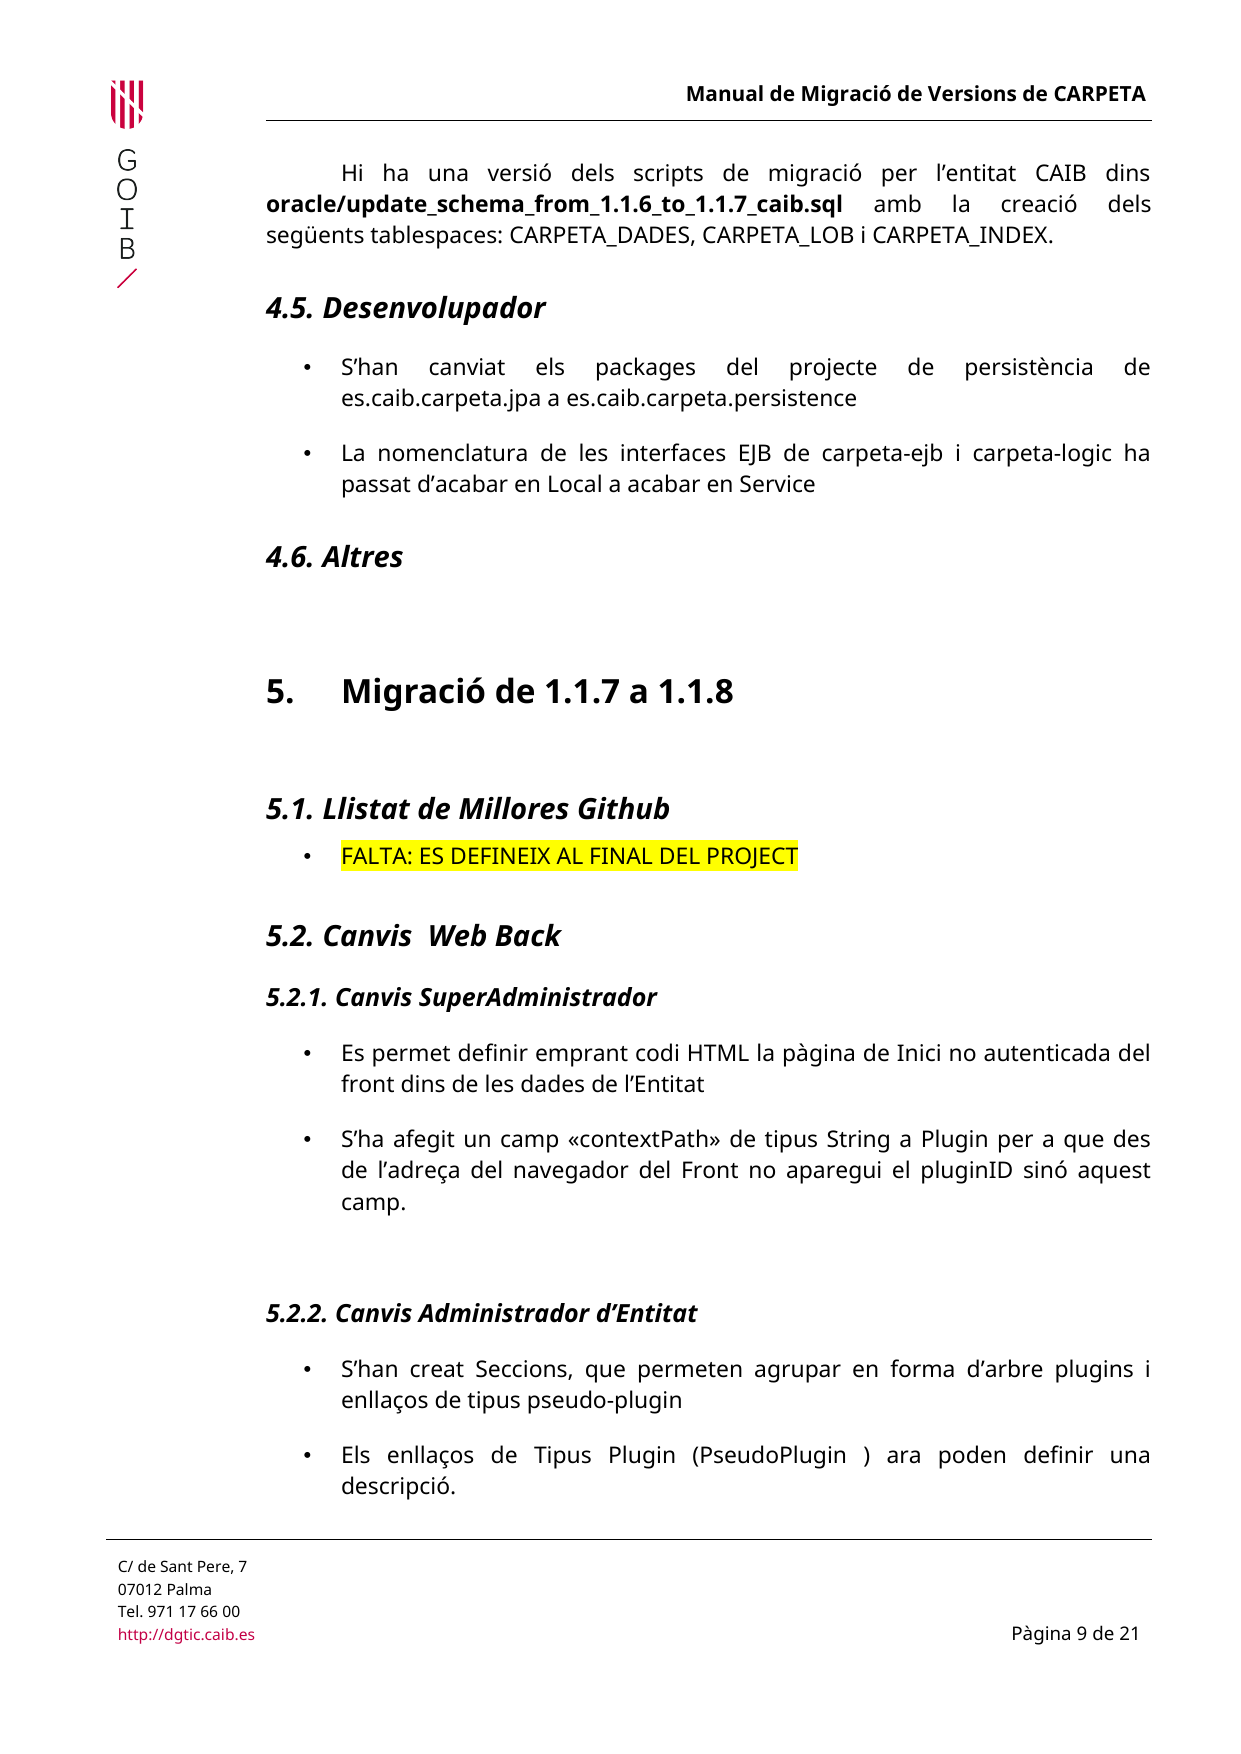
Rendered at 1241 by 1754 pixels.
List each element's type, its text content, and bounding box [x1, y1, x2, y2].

list Hi ha una versió dels scripts de migració per l’entitat CAIB dins oracle/update_schema_from_1.1.6_to_1.1.7_caib.sql amb la creació dels següents tablespaces: CARPETA_DADES, CARPETA_LOB i CARPETA_INDEX. [266, 156, 1152, 250]
list FALTA: ES DEFINEIX AL FINAL DEL PROJECT [303, 840, 1152, 871]
subtitle Altres [266, 536, 1152, 576]
subtitle Llistat de Millores Github [266, 788, 1152, 828]
list S’han creat Seccions, que permeten agrupar en forma d’arbre plugins i enllaços de tipus pseudo-plugin [303, 1353, 1152, 1415]
list Els enllaços de Tipus Plugin (PseudoPlugin ) ara poden definir una descripció. [303, 1439, 1152, 1501]
picture [82, 57, 172, 319]
subtitle Canvis Administrador d’Entitat [266, 1295, 1152, 1329]
subtitle Canvis SuperAdministrador [266, 979, 1152, 1014]
list Es permet definir emprant codi HTML la pàgina de Inici no autenticada del front dins de les dades de l’Entitat [303, 1037, 1152, 1100]
subtitle Migració de 1.1.7 a 1.1.8 [266, 668, 1152, 714]
list S’ha afegit un camp «contextPath» de tipus String a Plugin per a que des de l’adreça del navegador del Front no aparegui el pluginID sinó aquest camp. [303, 1123, 1152, 1217]
list S’han canviat els packages del projecte de persistència de es.caib.carpeta.jpa a es.caib.carpeta.persistence [303, 351, 1152, 413]
subtitle Desenvolupador [266, 287, 1152, 327]
subtitle Canvis Web Back [266, 916, 1152, 955]
list La nomenclatura de les interfaces EJB de carpeta-ejb i carpeta-logic ha passat d’acabar en Local a acabar en Service [303, 437, 1152, 499]
